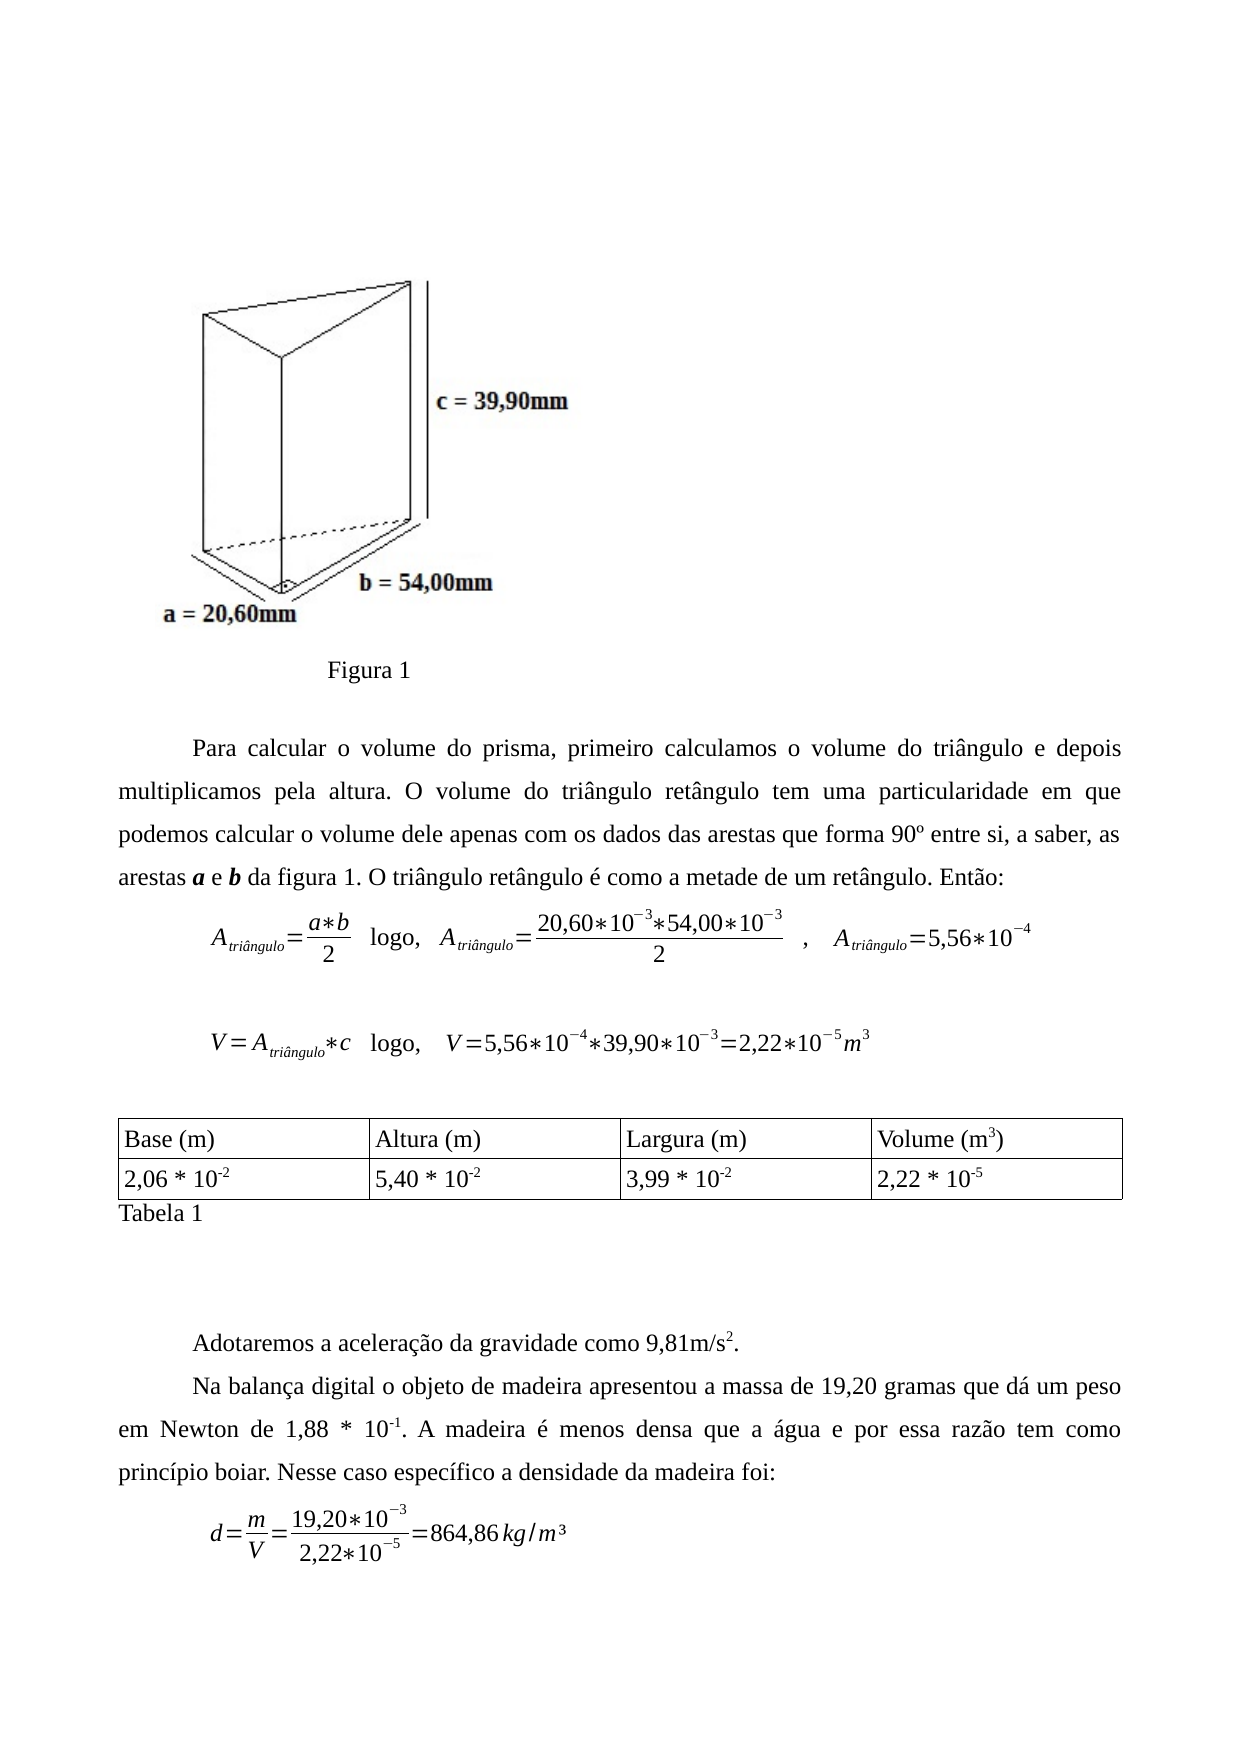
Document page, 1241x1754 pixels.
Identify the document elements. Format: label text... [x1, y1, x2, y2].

text Adotaremos a aceleração da gravidade como 9,81m/s2. [118, 1328, 1122, 1357]
table_header [620, 248, 1122, 689]
table_header Largura (m) [621, 1119, 871, 1158]
table_header Figura 1 [118, 248, 620, 689]
table_cell 5,40 * 10-2 [370, 1159, 620, 1198]
table_cell 2,06 * 10-2 [119, 1159, 369, 1198]
text Tabela 1 [118, 1200, 1122, 1227]
text Para calcular o volume do prisma, primeiro calculamos o volume do triângulo e depois multiplicamos pela altura. O volume do triângulo retângulo tem uma particularidade em que podemos calcular o volume dele apenas com os dados das arestas que forma 90º entre si, a saber, as arestas a e b da figura 1. O triângulo retângulo é como a metade de um retângulo. Então: [118, 733, 1122, 891]
text Na balança digital o objeto de madeira apresentou a massa de 19,20 gramas que dá um peso em Newton de 1,88 * 10-1. A madeira é menos densa que a água e por essa razão tem como princípio boiar. Nesse caso específico a densidade da madeira foi: [118, 1371, 1122, 1486]
table_header Base (m) [119, 1119, 369, 1158]
text logo,, [118, 905, 1122, 968]
table_cell 3,99 * 10-2 [621, 1159, 871, 1198]
text logo, [118, 1025, 1122, 1060]
table_header Volume (m3) [872, 1119, 1122, 1158]
table_cell 2,22 * 10-5 [872, 1159, 1122, 1198]
picture [155, 253, 583, 641]
table_header Altura (m) [370, 1119, 620, 1158]
